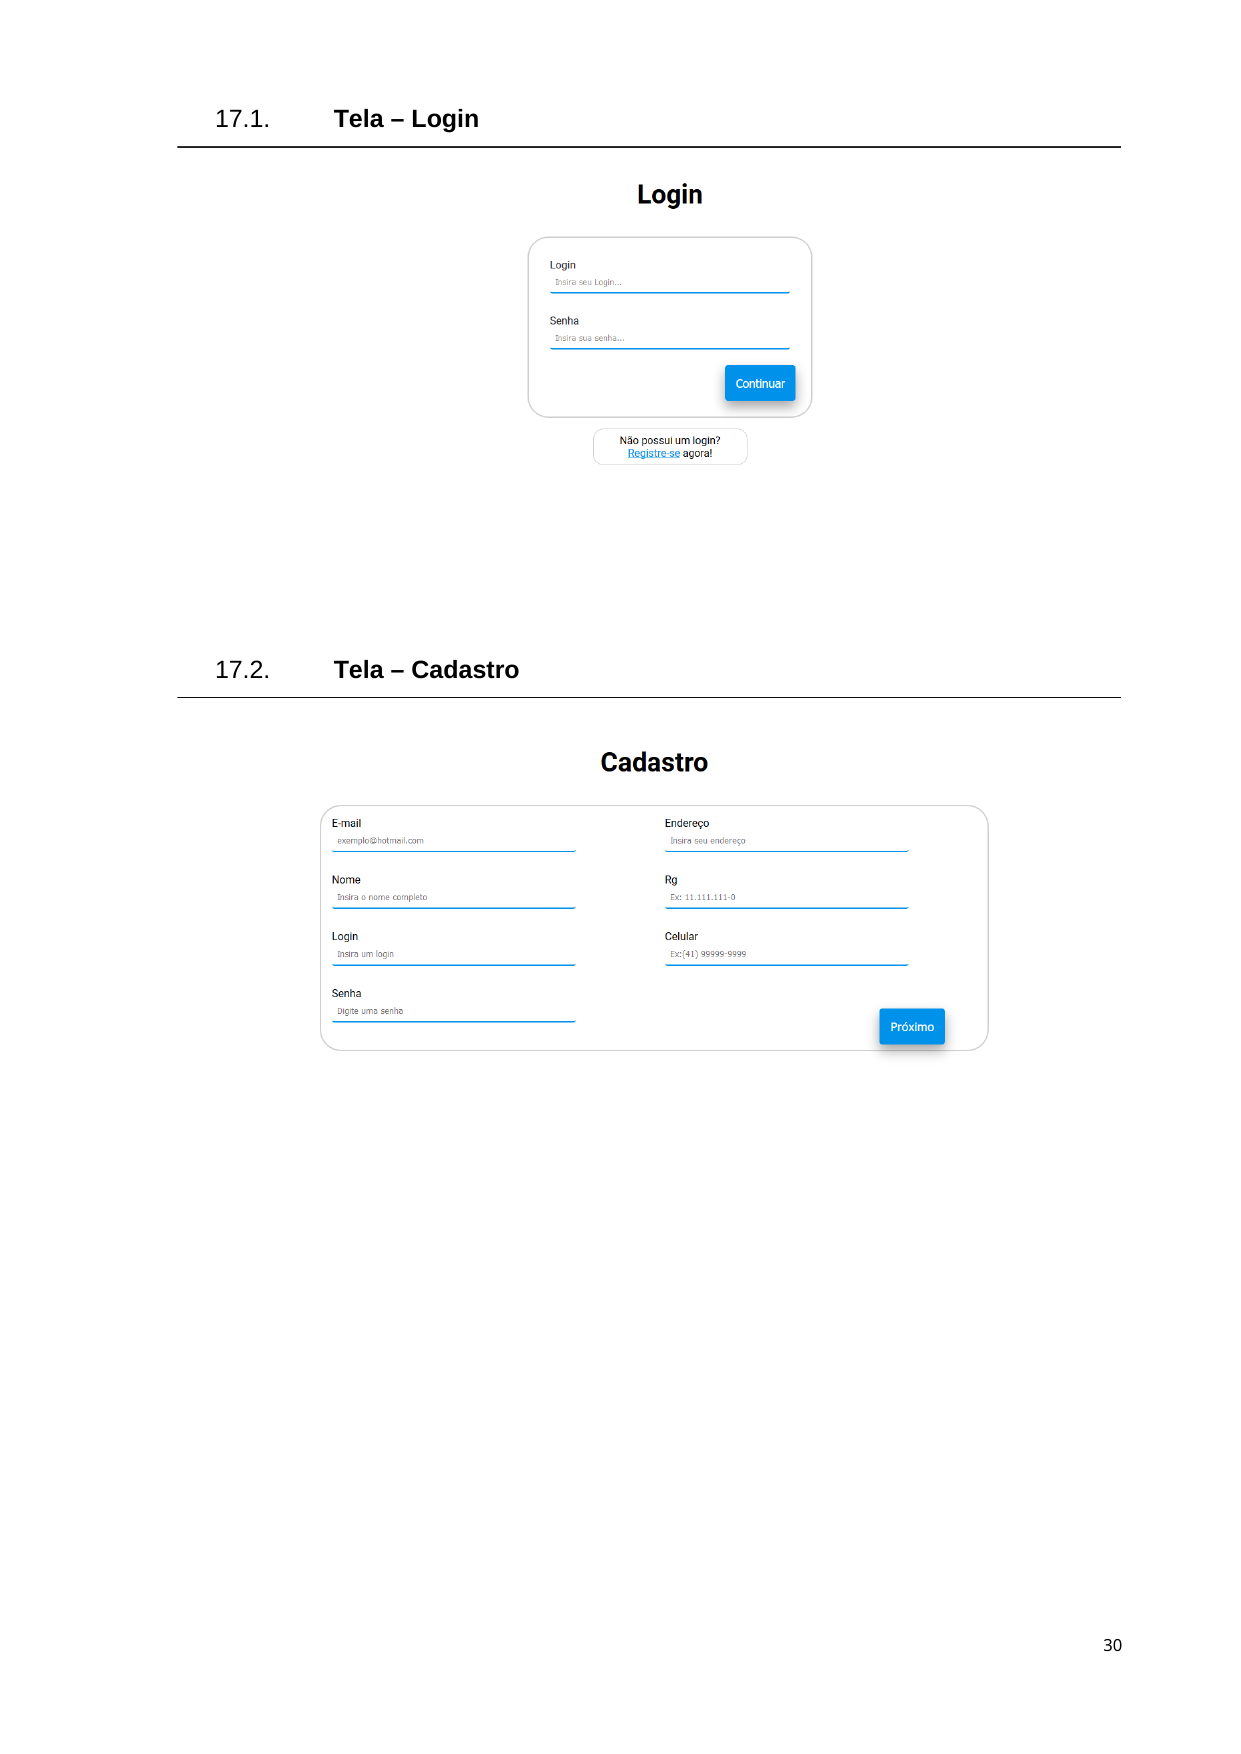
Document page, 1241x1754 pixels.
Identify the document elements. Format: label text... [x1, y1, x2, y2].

list Tela – Login [215, 104, 1122, 132]
list Tela – Cadastro [215, 655, 1122, 683]
